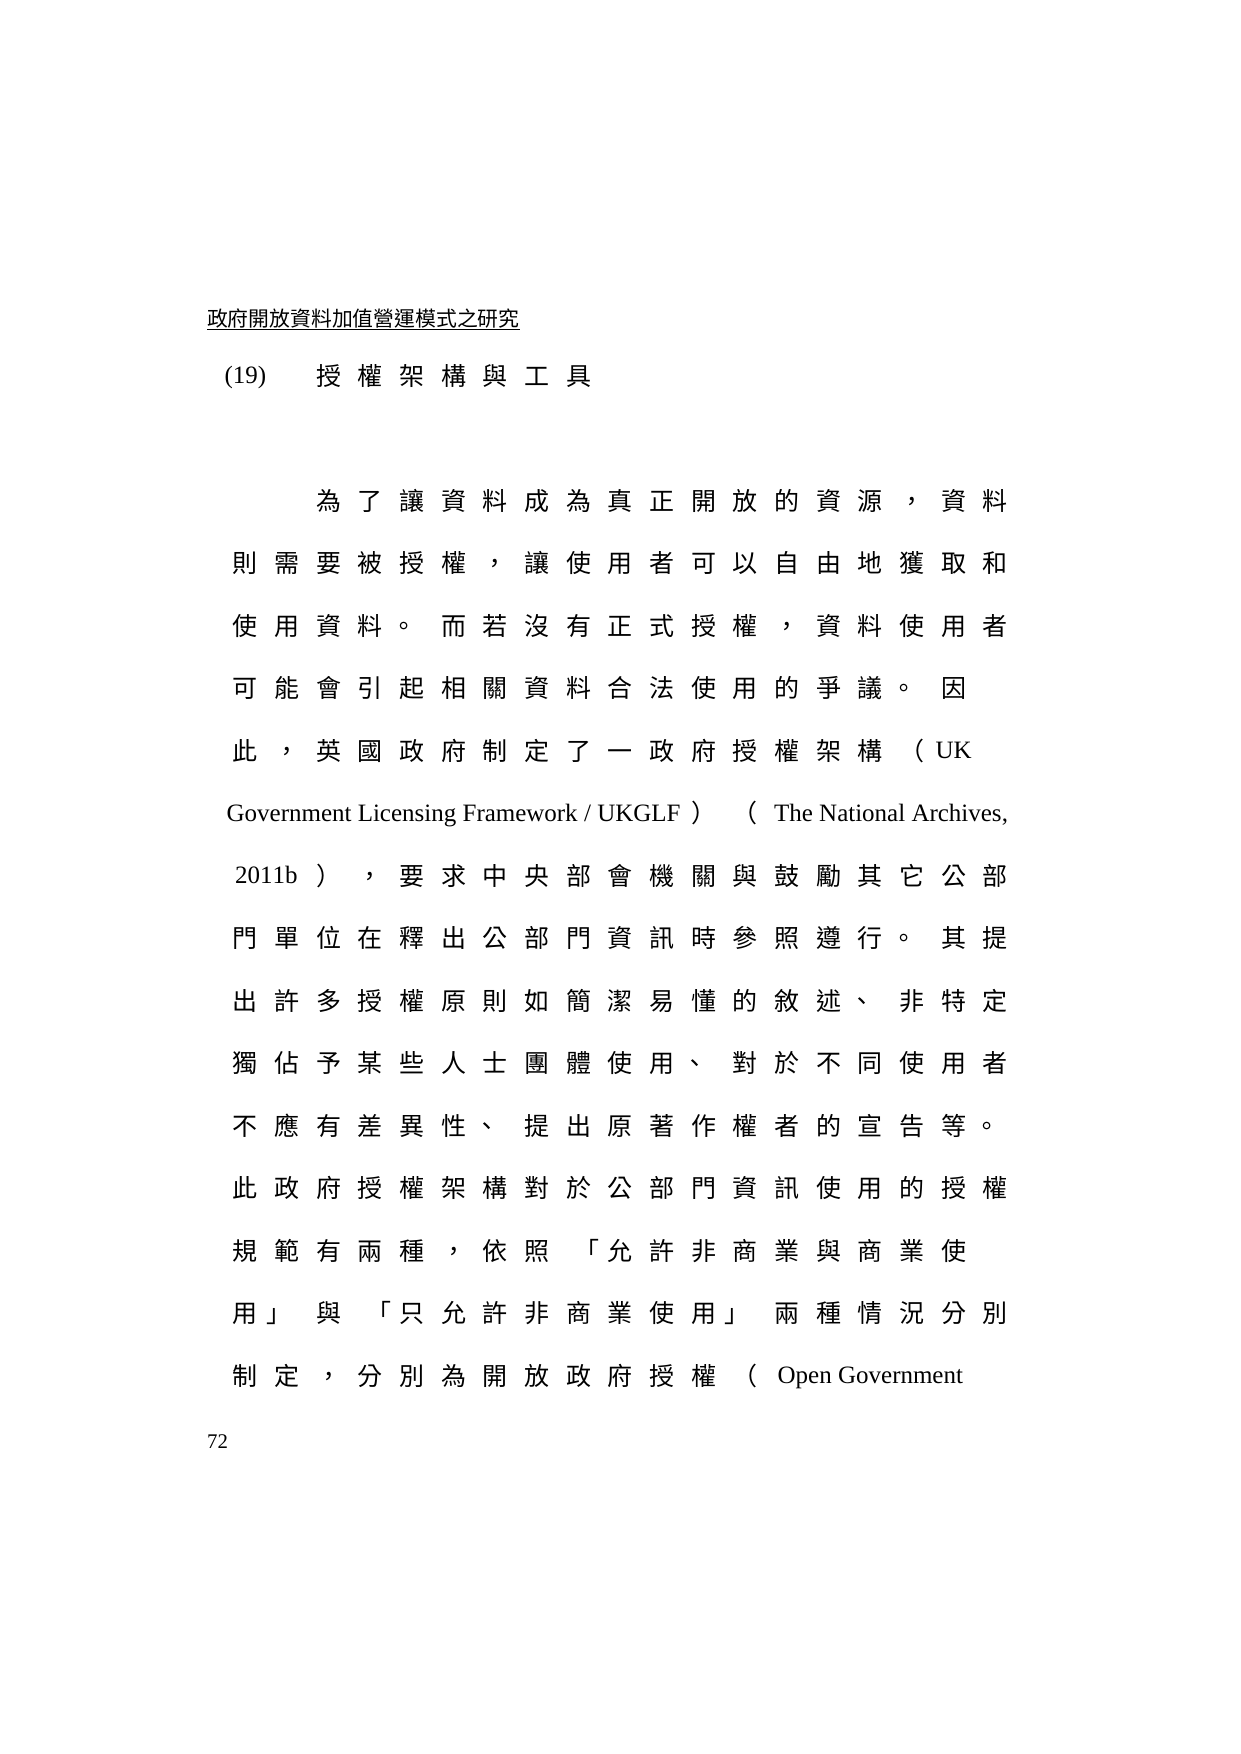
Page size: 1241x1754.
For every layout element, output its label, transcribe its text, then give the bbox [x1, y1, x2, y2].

list 授權架構與工具 [224, 333, 1016, 395]
text 為了讓資料成為真正開放的資源，資料則需要被授權，讓使用者可以自由地獲取和使用資料。而若沒有正式授權，資料使用者可能會引起相關資料合法使用的爭議。因此，英國政府制定了一政府授權架構（UK Government Licensing Framework / UKGLF）（The National Archives, 2011b），要求中央部會機關與鼓勵其它公部門單位在釋出公部門資訊時參照遵行。其提出許多授權原則如簡潔易懂的敘述、非特定獨佔予某些人士團體使用、對於不同使用者不應有差異性、提出原著作權者的宣告等。此政府授權架構對於公部門資訊使用的授權規範有兩種，依照「允許非商業與商業使用」與「只允許非商業使用」兩種情況分別制定，分別為開放政府授權（Open Government [224, 458, 1016, 1395]
